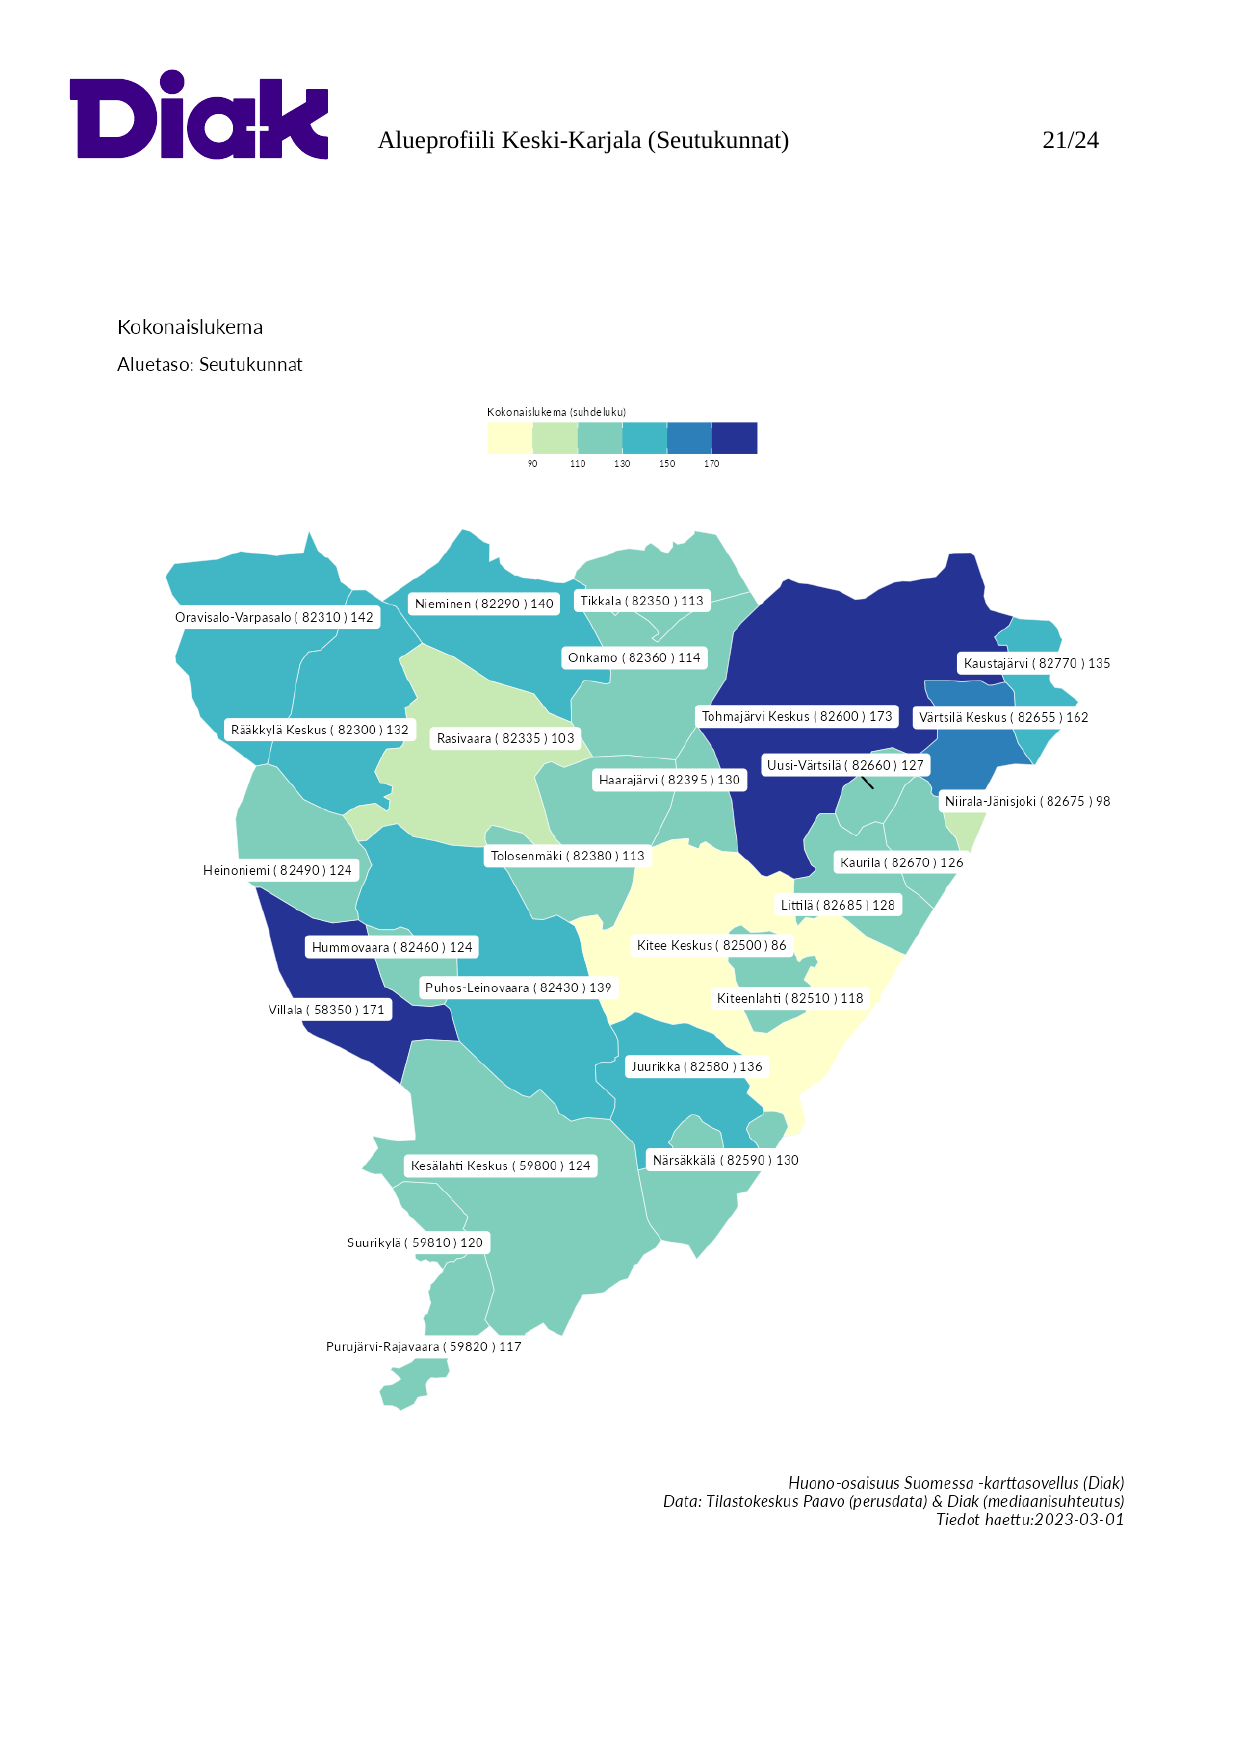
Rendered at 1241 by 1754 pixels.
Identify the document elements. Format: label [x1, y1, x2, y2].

picture [61, 196, 1179, 1651]
